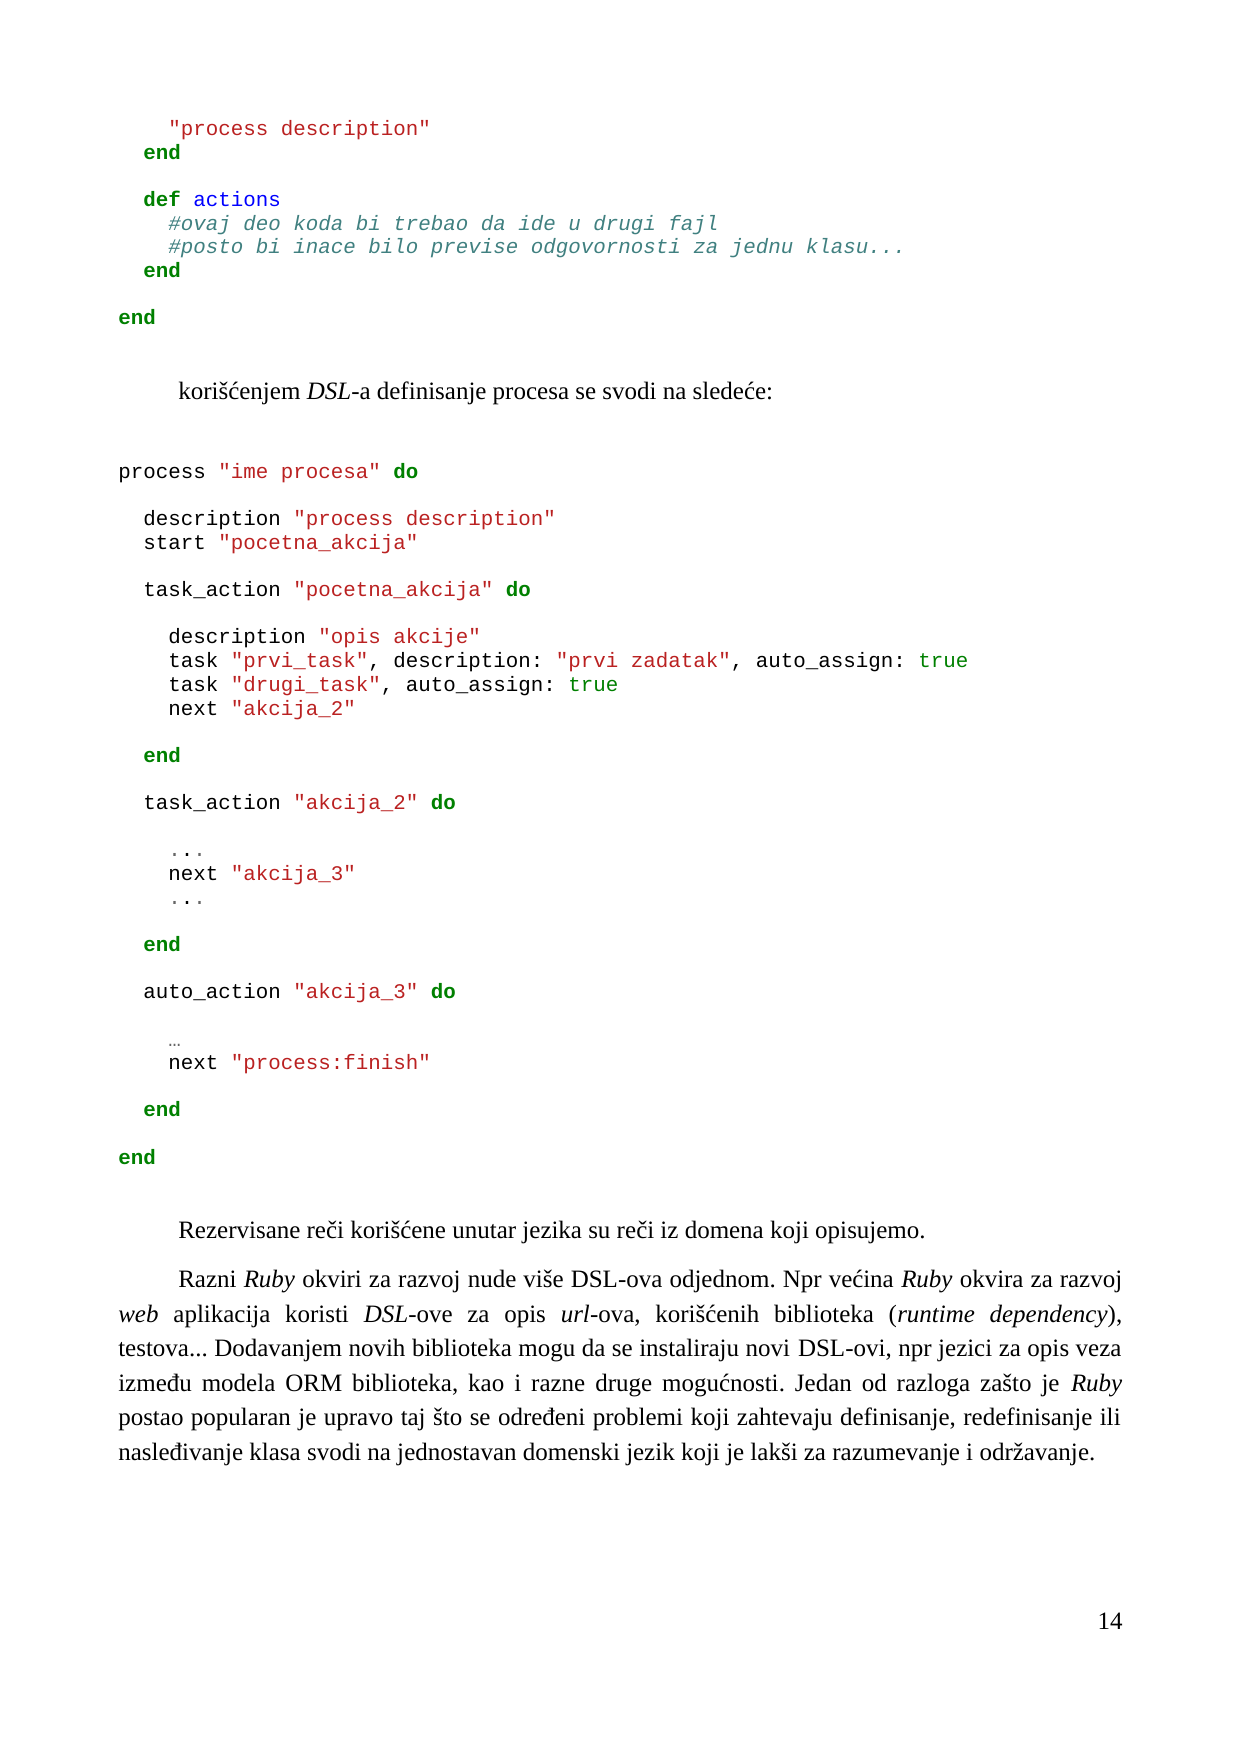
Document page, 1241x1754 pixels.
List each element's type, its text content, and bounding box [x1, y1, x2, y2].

text task "prvi_task", description: "prvi zadatak", auto_assign: true [118, 650, 1122, 674]
text description "process description" [118, 508, 1122, 532]
text "process description" [118, 118, 1122, 142]
text next "akcija_2" [118, 697, 1122, 721]
text def actions [118, 189, 1122, 213]
text end [118, 1147, 1122, 1170]
text #ovaj deo koda bi trebao da ide u drugi fajl [118, 213, 1122, 236]
text end [118, 934, 1122, 958]
text Razni Ruby okviri za razvoj nude više DSL-ova odjednom. Npr većina Ruby okvira za razvoj web aplikacija koristi DSL-ove za opis url-ova, korišćenih biblioteka (runtime dependency), testova... Dodavanjem novih biblioteka mogu da se instaliraju novi DSL-ovi, npr jezici za opis veza između modela ORM biblioteka, kao i razne druge mogućnosti. Jedan od razloga zašto je Ruby postao popularan je upravo taj što se određeni problemi koji zahtevaju definisanje, redefinisanje ili nasleđivanje klasa svodi na jednostavan domenski jezik koji je lakši za razumevanje i održavanje. [118, 1264, 1122, 1466]
text description "opis akcije" [118, 627, 1122, 650]
text task_action "akcija_2" do [118, 792, 1122, 816]
text end [118, 745, 1122, 768]
text end [118, 307, 1122, 331]
text process "ime procesa" do [118, 461, 1122, 485]
text next "process:finish" [118, 1052, 1122, 1076]
text Rezervisane reči korišćene unutar jezika su reči iz domena koji opisujemo. [118, 1215, 1122, 1244]
text ... [118, 887, 1122, 910]
text end [118, 260, 1122, 284]
text task_action "pocetna_akcija" do [118, 579, 1122, 603]
text start "pocetna_akcija" [118, 532, 1122, 556]
text … [118, 1028, 1122, 1052]
text korišćenjem DSL-a definisanje procesa se svodi na sledeće: [118, 376, 1122, 405]
text end [118, 142, 1122, 165]
text #posto bi inace bilo previse odgovornosti za jednu klasu... [118, 236, 1122, 260]
text task "drugi_task", auto_assign: true [118, 674, 1122, 697]
text next "akcija_3" [118, 863, 1122, 887]
text auto_action "akcija_3" do [118, 981, 1122, 1005]
text end [118, 1099, 1122, 1123]
text ... [118, 839, 1122, 863]
